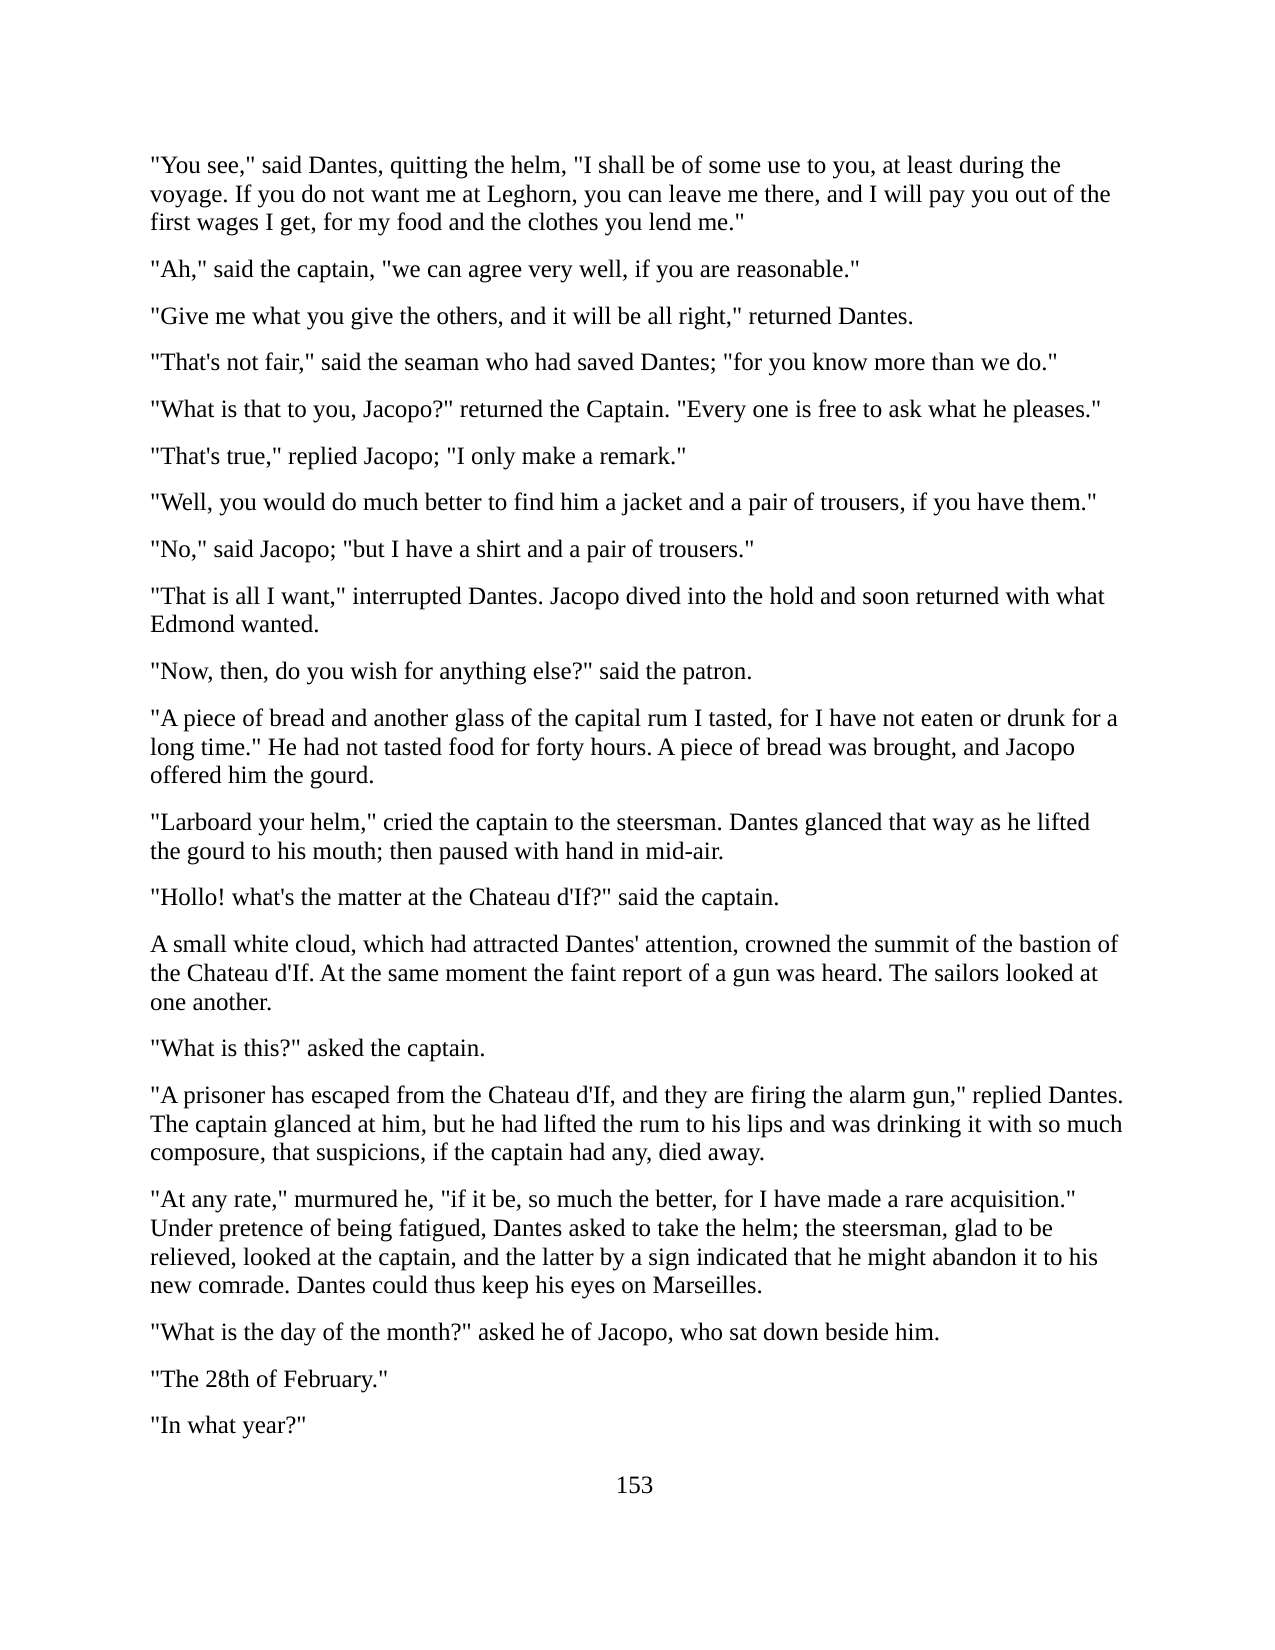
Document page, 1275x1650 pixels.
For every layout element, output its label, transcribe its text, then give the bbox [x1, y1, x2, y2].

text "What is this?" asked the captain. [150, 1033, 1125, 1062]
text "That is all I want," interrupted Dantes. Jacopo dived into the hold and soon returned with what Edmond wanted. [150, 581, 1125, 638]
text "You see," said Dantes, quitting the helm, "I shall be of some use to you, at least during the voyage. If you do not want me at Leghorn, you can leave me there, and I will pay you out of the first wages I get, for my food and the clothes you lend me." [150, 150, 1125, 236]
text "In what year?" [150, 1410, 1125, 1439]
text "At any rate," murmured he, "if it be, so much the better, for I have made a rare acquisition." Under pretence of being fatigued, Dantes asked to take the helm; the steersman, glad to be relieved, looked at the captain, and the latter by a sign indicated that he might abandon it to his new comrade. Dantes could thus keep his eyes on Marseilles. [150, 1184, 1125, 1299]
text "Larboard your helm," cried the captain to the steersman. Dantes glanced that way as he lifted the gourd to his mouth; then paused with hand in mid-air. [150, 807, 1125, 864]
text "A piece of bread and another glass of the capital rum I tasted, for I have not eaten or drunk for a long time." He had not tasted food for forty hours. A piece of bread was brought, and Jacopo offered him the gourd. [150, 703, 1125, 789]
text "Ah," said the captain, "we can agree very well, if you are reasonable." [150, 254, 1125, 283]
text "No," said Jacopo; "but I have a shirt and a pair of trousers." [150, 534, 1125, 563]
text "The 28th of February." [150, 1364, 1125, 1392]
text "That's not fair," said the seaman who had saved Dantes; "for you know more than we do." [150, 347, 1125, 376]
text "A prisoner has escaped from the Chateau d'If, and they are firing the alarm gun," replied Dantes. The captain glanced at him, but he had lifted the rum to his lips and was drinking it with so much composure, that suspicions, if the captain had any, died away. [150, 1080, 1125, 1166]
text A small white cloud, which had attracted Dantes' attention, crowned the summit of the bastion of the Chateau d'If. At the same moment the faint report of a gun was heard. The sailors looked at one another. [150, 929, 1125, 1015]
text "That's true," replied Jacopo; "I only make a remark." [150, 441, 1125, 469]
text "What is the day of the month?" asked he of Jacopo, who sat down beside him. [150, 1317, 1125, 1346]
text "Give me what you give the others, and it will be all right," returned Dantes. [150, 301, 1125, 329]
text "Well, you would do much better to find him a jacket and a pair of trousers, if you have them." [150, 487, 1125, 516]
text "Now, then, do you wish for anything else?" said the patron. [150, 656, 1125, 685]
text "What is that to you, Jacopo?" returned the Captain. "Every one is free to ask what he pleases." [150, 394, 1125, 423]
text "Hollo! what's the matter at the Chateau d'If?" said the captain. [150, 882, 1125, 911]
